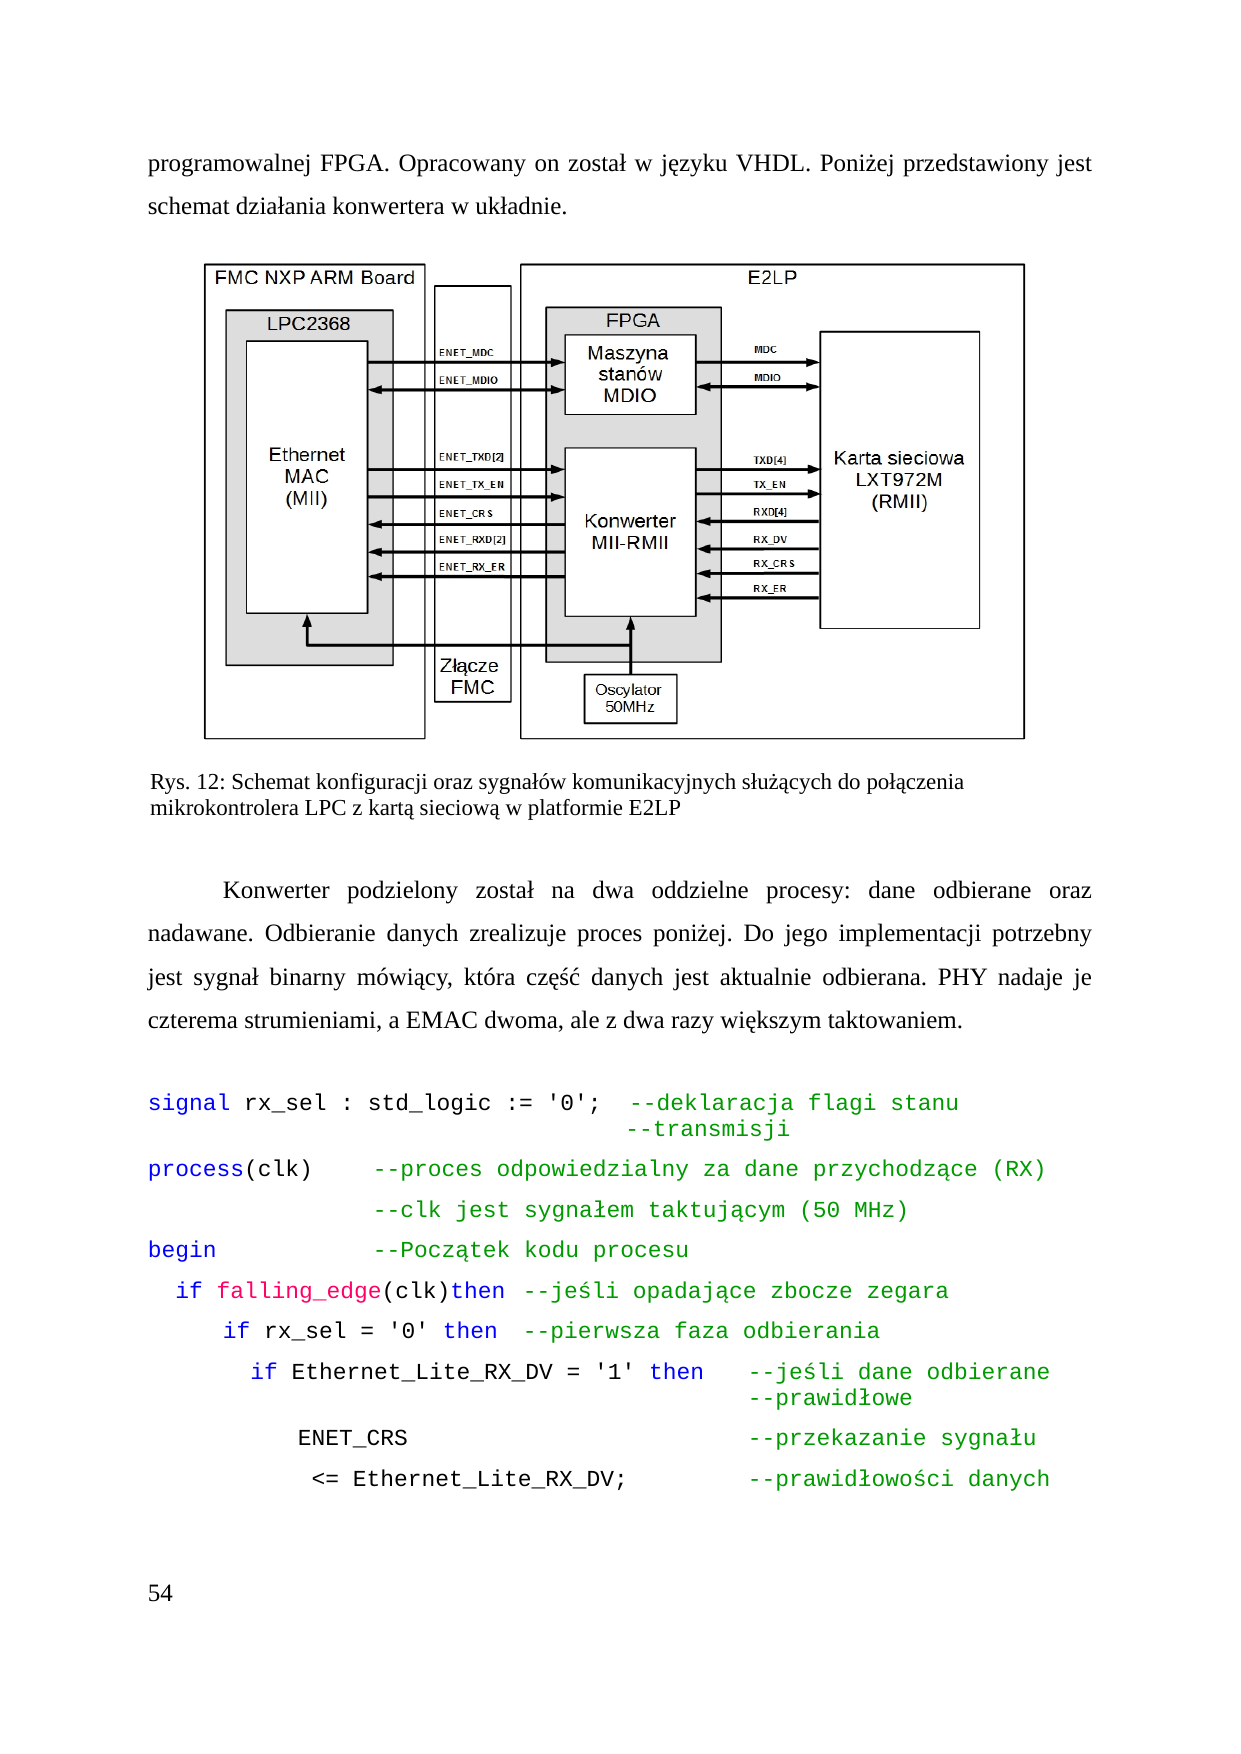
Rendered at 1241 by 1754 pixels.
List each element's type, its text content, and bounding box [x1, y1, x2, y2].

text Konwerter podzielony został na dwa oddzielne procesy: dane odbierane oraz nadawane. Odbieranie danych zrealizuje proces poniżej. Do jego implementacji potrzebny jest sygnał binarny mówiący, która część danych jest aktualnie odbierana. PHY nadaje je czterema strumieniami, a EMAC dwoma, ale z dwa razy większym taktowaniem. [148, 875, 1093, 1033]
text Rys. 12: Schemat konfiguracji oraz sygnałów komunikacyjnych służących do połączenia mikrokontrolera LPC z kartą sieciową w platformie E2LP [150, 768, 1090, 821]
text signal rx_sel : std_logic := '0'; --deklaracja flagi stanu --transmisji [148, 1091, 1093, 1143]
text if falling_edge(clk)then --jeśli opadające zbocze zegara [148, 1279, 1093, 1305]
text programowalnej FPGA. Opracowany on został w języku VHDL. Poniżej przedstawiony jest schemat działania konwertera w układnie. [148, 148, 1093, 219]
text <= Ethernet_Lite_RX_DV; --prawidłowości danych [148, 1467, 1093, 1519]
picture [150, 233, 1071, 768]
text begin --Początek kodu procesu [148, 1238, 1093, 1264]
text --clk jest sygnałem taktującym (50 MHz) [148, 1198, 1093, 1224]
text process(clk) --proces odpowiedzialny za dane przychodzące (RX) [148, 1157, 1093, 1183]
text if Ethernet_Lite_RX_DV = '1' then --jeśli dane odbierane --prawidłowe [148, 1360, 1093, 1412]
text ENET_CRS --przekazanie sygnału [148, 1427, 1093, 1452]
text if rx_sel = '0' then --pierwsza faza odbierania [148, 1319, 1093, 1346]
